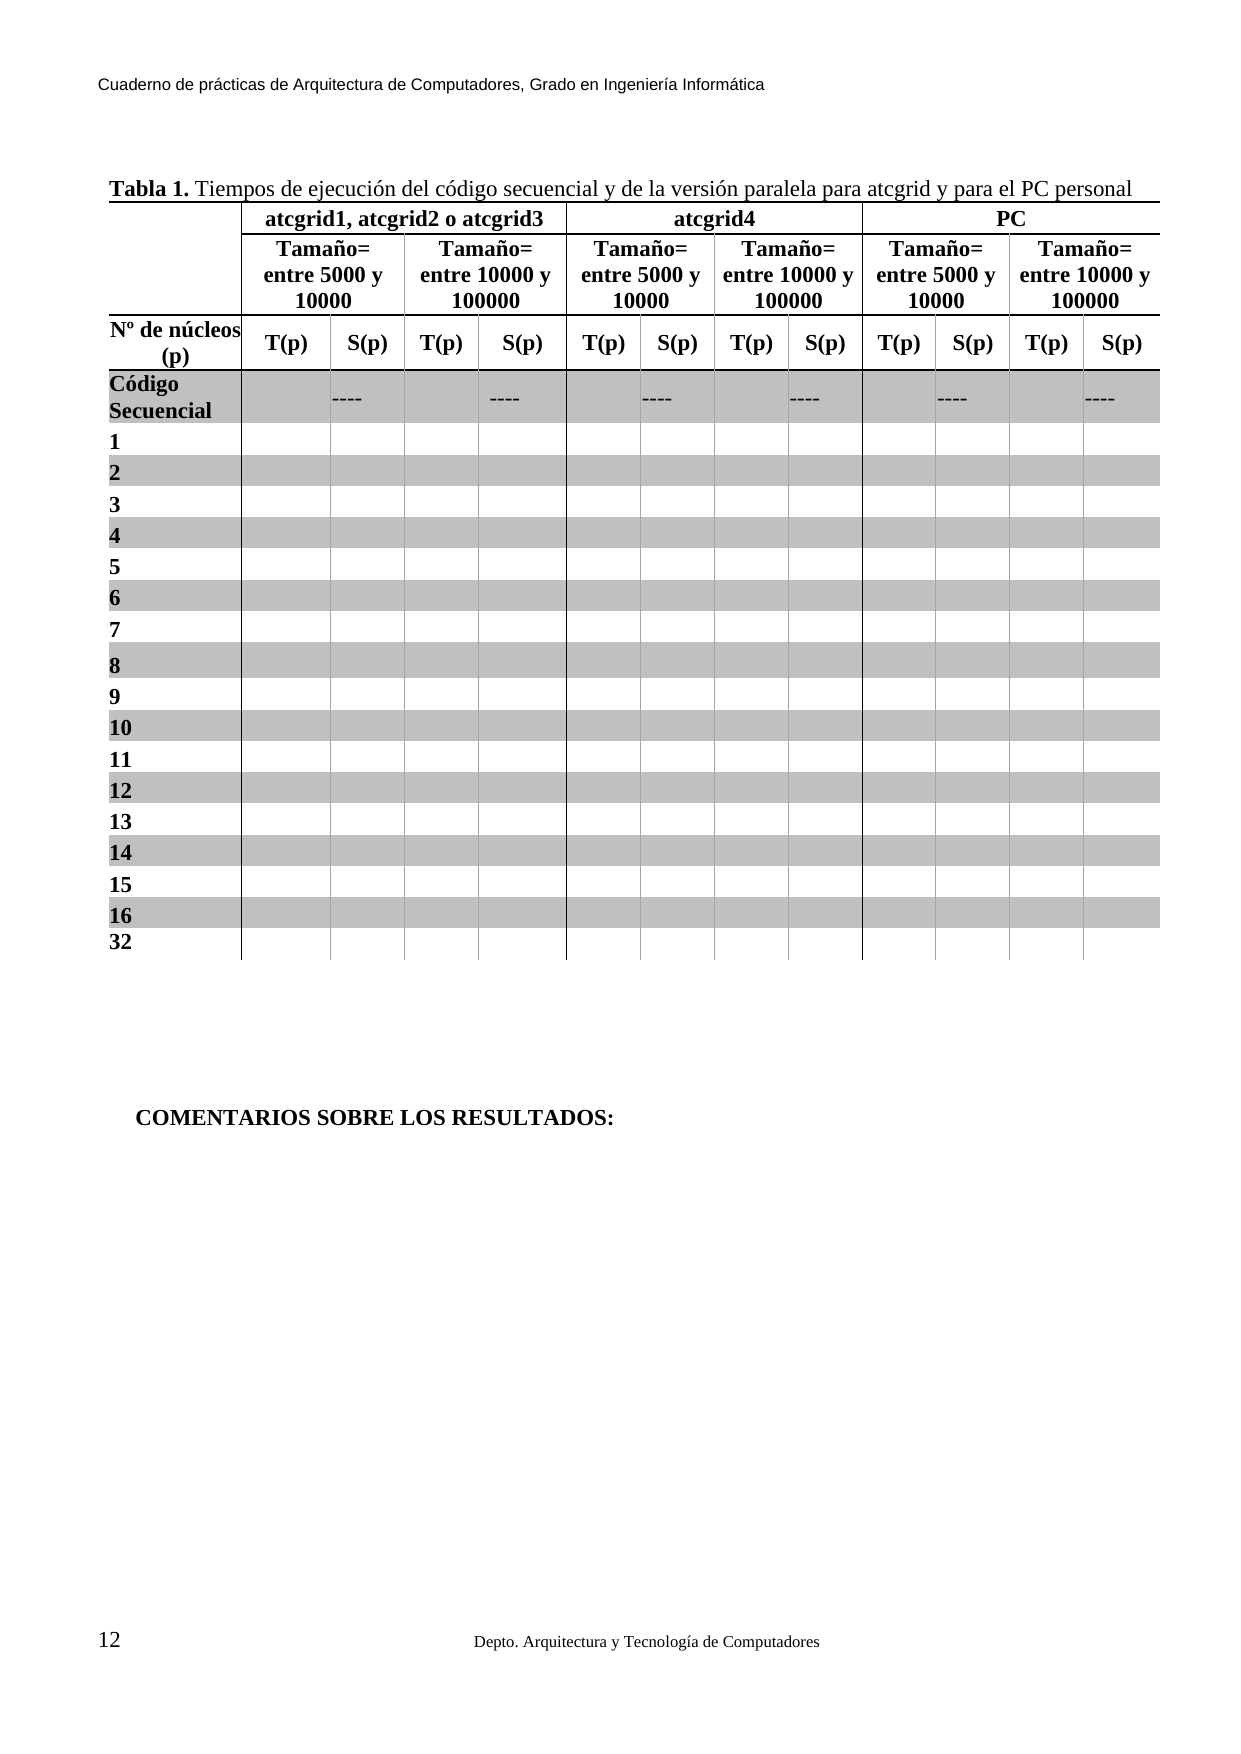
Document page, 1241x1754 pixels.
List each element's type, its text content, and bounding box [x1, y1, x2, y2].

table_cell [789, 835, 862, 866]
table_cell [936, 928, 1009, 959]
table_cell [242, 455, 330, 486]
table_cell [715, 866, 788, 897]
table_header Tabla 1. Tiempos de ejecución del código secuencial y de la versión paralela para atcgrid y para el PC personal [98, 175, 1161, 201]
table_cell [242, 580, 330, 611]
table_cell ---- [1084, 371, 1160, 423]
table_cell [641, 580, 714, 611]
table_cell Código Secuencial [109, 371, 241, 423]
table_cell [1084, 928, 1160, 959]
table_cell [242, 642, 330, 678]
table_cell [405, 897, 478, 928]
table_cell ---- [789, 371, 862, 423]
table_cell 2 [109, 455, 241, 486]
table_cell [715, 455, 788, 486]
table_header [109, 203, 241, 232]
table_cell [789, 928, 862, 959]
table_cell 9 [109, 678, 241, 709]
table_cell [242, 486, 330, 517]
table_cell [715, 772, 788, 803]
table_cell [479, 548, 566, 579]
table_cell [479, 772, 566, 803]
table_cell [405, 548, 478, 579]
table_cell [479, 866, 566, 897]
table_cell [567, 772, 640, 803]
table_cell [405, 486, 478, 517]
table_cell [936, 866, 1009, 897]
table_cell [1084, 803, 1160, 834]
table_cell 11 [109, 741, 241, 772]
table_cell [331, 710, 404, 741]
table_cell [1084, 678, 1160, 709]
table_cell [567, 611, 640, 642]
table_cell [789, 611, 862, 642]
table_cell [242, 835, 330, 866]
table_cell [1010, 611, 1083, 642]
table_cell [863, 835, 935, 866]
table_cell [641, 835, 714, 866]
table_cell [331, 897, 404, 928]
table_cell [405, 928, 478, 959]
table_cell 6 [109, 580, 241, 611]
table_cell [863, 455, 935, 486]
table_cell [715, 611, 788, 642]
table_cell [936, 423, 1009, 454]
table_cell [479, 678, 566, 709]
table_cell [405, 772, 478, 803]
table_cell ---- [641, 371, 714, 423]
table_cell S(p) [479, 316, 566, 368]
table_cell [863, 897, 935, 928]
table_cell [789, 772, 862, 803]
table_cell [936, 642, 1009, 678]
table_cell [715, 371, 788, 423]
table_cell [1010, 642, 1083, 678]
table_cell [936, 741, 1009, 772]
table_cell [863, 611, 935, 642]
table_cell [789, 580, 862, 611]
table_header PC [863, 203, 1160, 232]
table_cell [641, 678, 714, 709]
table_cell [863, 678, 935, 709]
table_cell ---- [479, 371, 566, 423]
table_cell [567, 486, 640, 517]
table_cell [1010, 897, 1083, 928]
table_cell [641, 803, 714, 834]
table_cell [641, 611, 714, 642]
table_cell S(p) [331, 316, 404, 368]
table_cell [331, 803, 404, 834]
table_cell Tamaño= entre 5000 y 10000 [242, 235, 404, 314]
table_cell [405, 803, 478, 834]
table_cell [789, 486, 862, 517]
table_cell [405, 371, 478, 423]
table_cell [1010, 517, 1083, 548]
table_cell [641, 455, 714, 486]
table_cell [1084, 642, 1160, 678]
table_cell [109, 234, 241, 314]
table_cell [641, 423, 714, 454]
table_cell [715, 486, 788, 517]
table_cell [936, 517, 1009, 548]
table_cell [331, 642, 404, 678]
table_cell [863, 371, 935, 423]
table_cell [567, 741, 640, 772]
table_cell [863, 548, 935, 579]
table_cell [479, 835, 566, 866]
table_cell [1010, 741, 1083, 772]
table_cell [641, 710, 714, 741]
table_cell [789, 741, 862, 772]
table_cell [641, 741, 714, 772]
table_cell ---- [936, 371, 1009, 423]
table_cell [1084, 423, 1160, 454]
table_cell [715, 517, 788, 548]
table_cell [936, 772, 1009, 803]
table_cell [1084, 455, 1160, 486]
table_cell [479, 486, 566, 517]
table_cell T(p) [242, 316, 330, 368]
table_cell [567, 928, 640, 959]
table_cell [479, 580, 566, 611]
table_cell Tamaño= entre 10000 y 100000 [405, 235, 566, 314]
table_cell [567, 517, 640, 548]
table_cell [242, 371, 330, 423]
table_cell [789, 642, 862, 678]
table_cell [479, 803, 566, 834]
table_cell [789, 710, 862, 741]
table_cell S(p) [641, 316, 714, 368]
table_cell [242, 678, 330, 709]
table_cell [405, 866, 478, 897]
table_cell [479, 710, 566, 741]
table_cell [641, 866, 714, 897]
table_cell [1010, 423, 1083, 454]
table_cell [715, 678, 788, 709]
table_cell [1010, 803, 1083, 834]
table_header atcgrid1, atcgrid2 o atcgrid3 [242, 203, 566, 232]
table_cell [567, 580, 640, 611]
table_cell [1010, 772, 1083, 803]
table_cell Tamaño= entre 10000 y 100000 [715, 235, 862, 314]
table_cell 7 [109, 611, 241, 642]
table_cell [331, 423, 404, 454]
table_cell [1010, 580, 1083, 611]
table_cell [936, 710, 1009, 741]
table_cell [863, 866, 935, 897]
table_cell [1084, 580, 1160, 611]
table_cell [242, 803, 330, 834]
table_cell [567, 548, 640, 579]
table_cell [242, 517, 330, 548]
table_cell [936, 548, 1009, 579]
table_cell [936, 897, 1009, 928]
table_cell [936, 803, 1009, 834]
table_cell [1010, 835, 1083, 866]
table_cell [641, 486, 714, 517]
table_cell T(p) [405, 316, 478, 368]
table_cell [1010, 928, 1083, 959]
table_cell [1084, 866, 1160, 897]
table_cell [1010, 455, 1083, 486]
table_cell [331, 678, 404, 709]
table_cell T(p) [567, 316, 640, 368]
table_cell 8 [109, 642, 241, 678]
table_cell T(p) [863, 316, 935, 368]
table_cell ---- [331, 371, 404, 423]
table_cell [567, 678, 640, 709]
text COMENTARIOS SOBRE LOS RESULTADOS: [98, 1104, 1138, 1131]
table_cell S(p) [789, 316, 862, 368]
table_cell [715, 741, 788, 772]
table_cell [715, 642, 788, 678]
table_cell [405, 580, 478, 611]
table_cell 14 [109, 835, 241, 866]
table_cell 12 [109, 772, 241, 803]
table_cell [405, 642, 478, 678]
table_cell [789, 548, 862, 579]
table_cell [789, 803, 862, 834]
table_cell [567, 642, 640, 678]
table_cell [331, 517, 404, 548]
table_cell [863, 517, 935, 548]
table_cell [1010, 678, 1083, 709]
table_cell [789, 897, 862, 928]
table_cell [863, 741, 935, 772]
table_cell [936, 455, 1009, 486]
table_cell [331, 455, 404, 486]
table_cell [242, 741, 330, 772]
table_cell [1084, 772, 1160, 803]
table_cell [567, 897, 640, 928]
table_cell [715, 548, 788, 579]
table_cell 5 [109, 548, 241, 579]
table_cell [567, 455, 640, 486]
table_cell S(p) [936, 316, 1009, 368]
table_cell [567, 371, 640, 423]
table_cell [479, 928, 566, 959]
table_cell [789, 455, 862, 486]
table_cell [863, 423, 935, 454]
table_cell [1010, 371, 1083, 423]
table_cell [863, 580, 935, 611]
table_cell [936, 835, 1009, 866]
table_cell [1084, 486, 1160, 517]
table_header atcgrid4 [567, 203, 862, 232]
table_cell 3 [109, 486, 241, 517]
table_cell [1084, 611, 1160, 642]
table_cell [715, 423, 788, 454]
table_cell [479, 642, 566, 678]
table_cell [242, 548, 330, 579]
table_cell [242, 897, 330, 928]
table_cell [479, 423, 566, 454]
table_cell [331, 835, 404, 866]
table_cell [479, 611, 566, 642]
table_cell Tamaño= entre 10000 y 100000 [1010, 235, 1160, 314]
table_cell [242, 928, 330, 959]
table_cell [936, 486, 1009, 517]
table_cell 10 [109, 710, 241, 741]
table_cell [331, 580, 404, 611]
table_cell [331, 772, 404, 803]
table_cell Tamaño= entre 5000 y 10000 [567, 235, 714, 314]
table_cell 15 [109, 866, 241, 897]
table_cell [1084, 741, 1160, 772]
table_cell [479, 741, 566, 772]
table_cell [715, 580, 788, 611]
table_cell S(p) [1084, 316, 1160, 368]
table_cell [641, 548, 714, 579]
table_cell [242, 772, 330, 803]
table_cell [1084, 835, 1160, 866]
table_cell [715, 897, 788, 928]
table_cell [1084, 517, 1160, 548]
table_cell [715, 710, 788, 741]
table_cell 32 [109, 928, 241, 959]
table_cell [567, 710, 640, 741]
table_cell 13 [109, 803, 241, 834]
table_cell [715, 835, 788, 866]
table_cell [641, 897, 714, 928]
table_cell [863, 803, 935, 834]
table_cell [331, 928, 404, 959]
table_cell [567, 423, 640, 454]
table_cell [405, 710, 478, 741]
table_cell [331, 611, 404, 642]
table_cell [715, 803, 788, 834]
table_cell [567, 835, 640, 866]
table_cell [331, 486, 404, 517]
table_cell T(p) [1010, 316, 1083, 368]
table_cell [789, 866, 862, 897]
table_cell [641, 928, 714, 959]
table_cell 16 [109, 897, 241, 928]
table_cell [242, 611, 330, 642]
table_cell T(p) [715, 316, 788, 368]
table_cell [331, 548, 404, 579]
table_cell [331, 741, 404, 772]
table_cell [1084, 710, 1160, 741]
table_cell Nº de núcleos (p) [109, 316, 241, 368]
table_cell [242, 866, 330, 897]
table_cell [331, 866, 404, 897]
table_cell [936, 678, 1009, 709]
table_cell [1010, 548, 1083, 579]
table_cell [1010, 866, 1083, 897]
table_cell Tamaño= entre 5000 y 10000 [863, 235, 1009, 314]
table_cell [567, 866, 640, 897]
table_cell [641, 517, 714, 548]
table_cell [405, 741, 478, 772]
table_cell [479, 517, 566, 548]
table_cell [1010, 486, 1083, 517]
table_cell [405, 517, 478, 548]
table_cell [863, 772, 935, 803]
table_cell 1 [109, 423, 241, 454]
table_cell [242, 710, 330, 741]
table_cell [789, 423, 862, 454]
table_cell [863, 928, 935, 959]
table_cell [479, 455, 566, 486]
table_cell [405, 678, 478, 709]
table_cell [863, 710, 935, 741]
table_cell [405, 611, 478, 642]
table_cell [936, 580, 1009, 611]
table_cell [715, 928, 788, 959]
table_cell [1010, 710, 1083, 741]
table_cell [1084, 897, 1160, 928]
table_cell [405, 835, 478, 866]
table_cell [641, 642, 714, 678]
table_cell [405, 423, 478, 454]
table_cell [789, 678, 862, 709]
table_cell [863, 486, 935, 517]
table_cell [567, 803, 640, 834]
table_cell [1084, 548, 1160, 579]
table_cell [405, 455, 478, 486]
table_cell [641, 772, 714, 803]
table_cell [936, 611, 1009, 642]
table_cell [479, 897, 566, 928]
table_cell [98, 201, 241, 959]
table_cell 4 [109, 517, 241, 548]
table_cell [863, 642, 935, 678]
table_cell [789, 517, 862, 548]
table_cell [242, 423, 330, 454]
